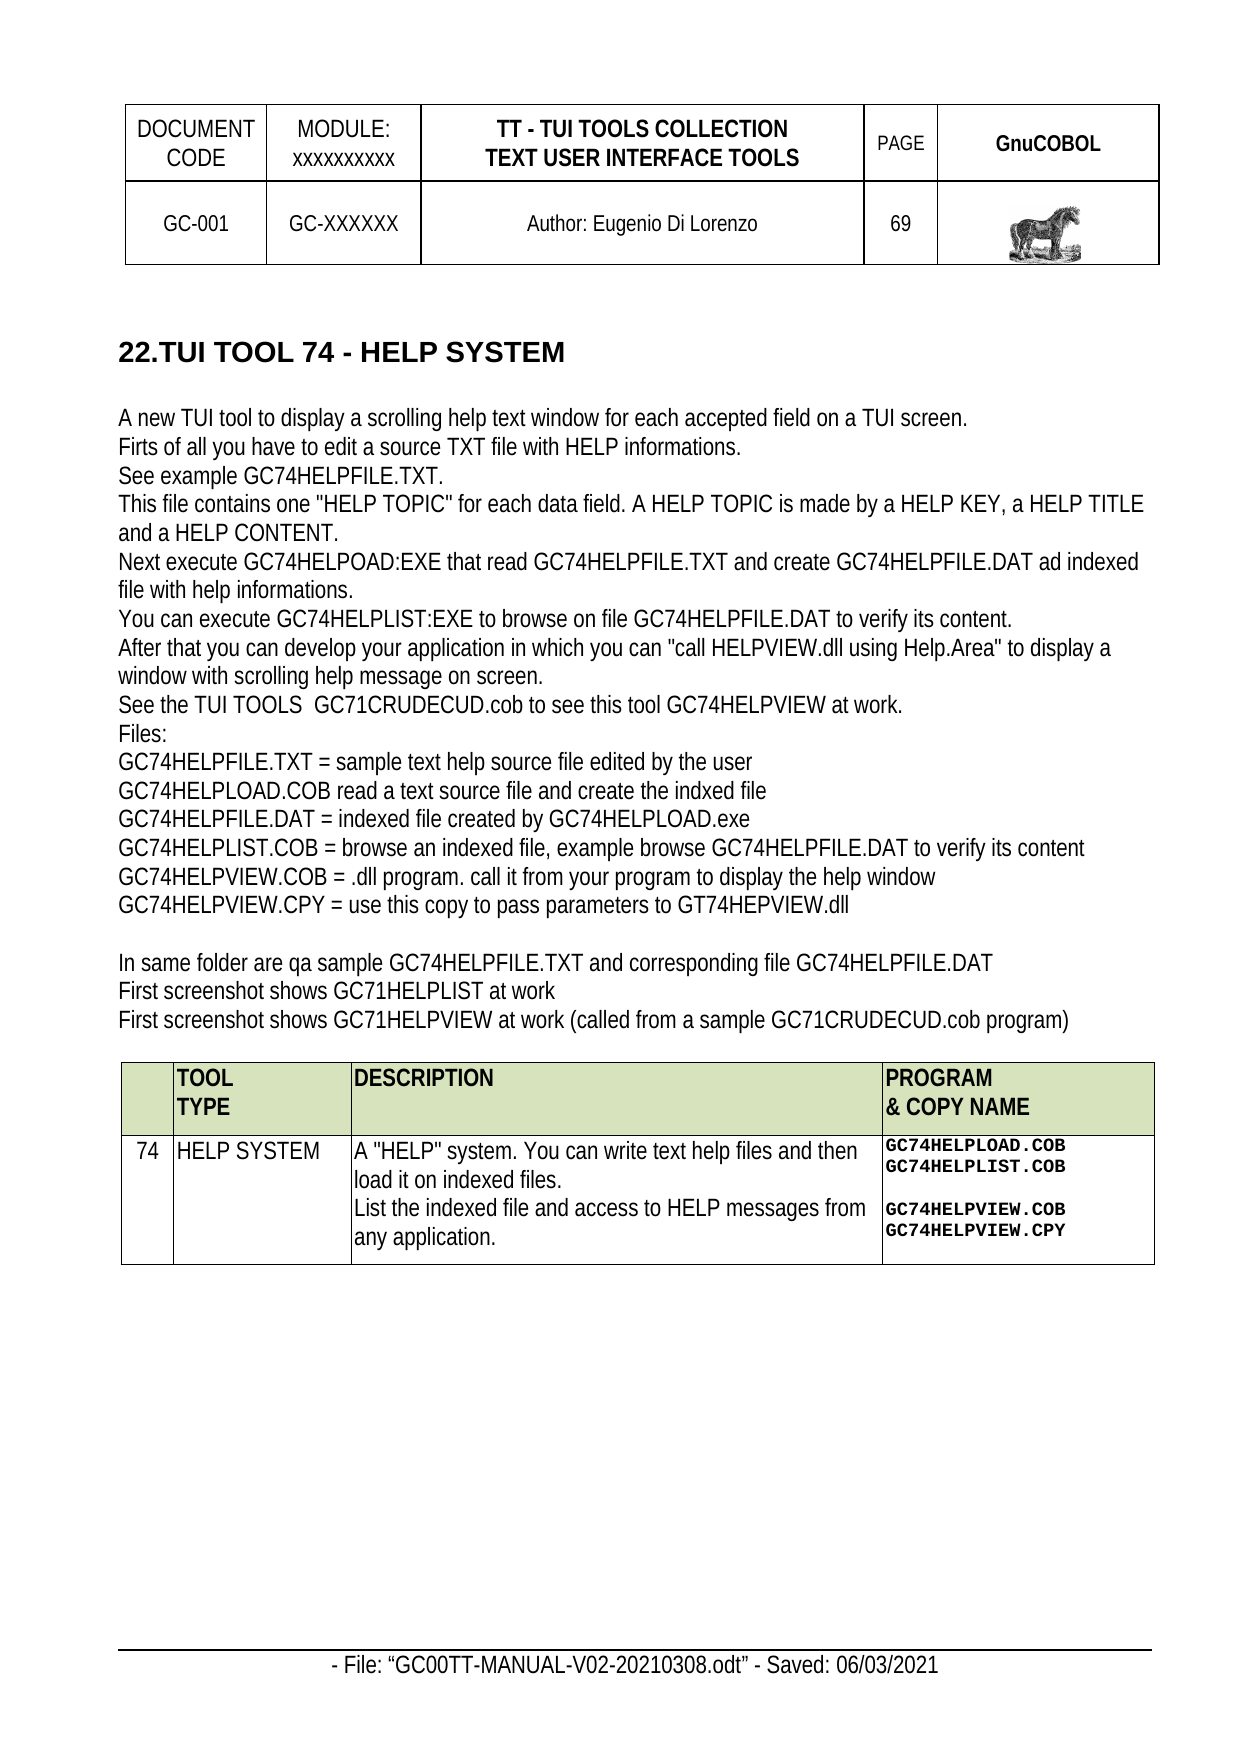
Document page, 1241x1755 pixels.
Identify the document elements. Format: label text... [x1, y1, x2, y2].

table_cell HELP SYSTEM [174, 1136, 351, 1263]
table_cell A "HELP" system. You can write text help files and then load it on indexed files. List the indexed file and access to HELP messages from any application. [352, 1136, 882, 1263]
text GC74HELPLIST.COB = browse an indexed file, example browse GC74HELPFILE.DAT to verify its content GC74HELPVIEW.COB = .dll program. call it from your program to display the help window GC74HELPVIEW.CPY = use this copy to pass parameters to GT74HEPVIEW.dll [118, 833, 1152, 919]
table_cell 74 [122, 1136, 173, 1263]
text A new TUI tool to display a scrolling help text window for each accepted field on a TUI screen. [118, 403, 1152, 432]
text Firts of all you have to edit a source TXT file with HELP informations. See example GC74HELPFILE.TXT. This file contains one "HELP TOPIC" for each data field. A HELP TOPIC is made by a HELP KEY, a HELP TITLE and a HELP CONTENT. [118, 432, 1152, 547]
text Files: GC74HELPFILE.TXT = sample text help source file edited by the user GC74HELPLOAD.COB read a text source file and create the indxed file GC74HELPFILE.DAT = indexed file created by GC74HELPLOAD.exe [118, 718, 1152, 833]
text After that you can develop your application in which you can "call HELPVIEW.dll using Help.Area" to display a window with scrolling help message on screen. See the TUI TOOLS GC71CRUDECUD.cob to see this tool GC74HELPVIEW at work. [118, 633, 1152, 718]
text Next execute GC74HELPOAD:EXE that read GC74HELPFILE.TXT and create GC74HELPFILE.DAT ad indexed file with help informations. You can execute GC74HELPLIST:EXE to browse on file GC74HELPFILE.DAT to verify its content. [118, 547, 1152, 633]
subtitle TUI TOOL 74 - HELP SYSTEM [118, 335, 1152, 368]
table_header DESCRIPTION [352, 1063, 882, 1135]
table_header PROGRAM & COPY NAME [883, 1063, 1154, 1135]
text First screenshot shows GC71HELPLIST at work First screenshot shows GC71HELPVIEW at work (called from a sample GC71CRUDECUD.cob program) [118, 976, 1152, 1034]
text In same folder are qa sample GC74HELPFILE.TXT and corresponding file GC74HELPFILE.DAT [118, 919, 1152, 976]
table_header [122, 1063, 173, 1135]
table_cell GC74HELPLOAD.COB GC74HELPLIST.COB GC74HELPVIEW.COB GC74HELPVIEW.CPY [883, 1136, 1154, 1263]
table_header TOOL TYPE [174, 1063, 351, 1135]
